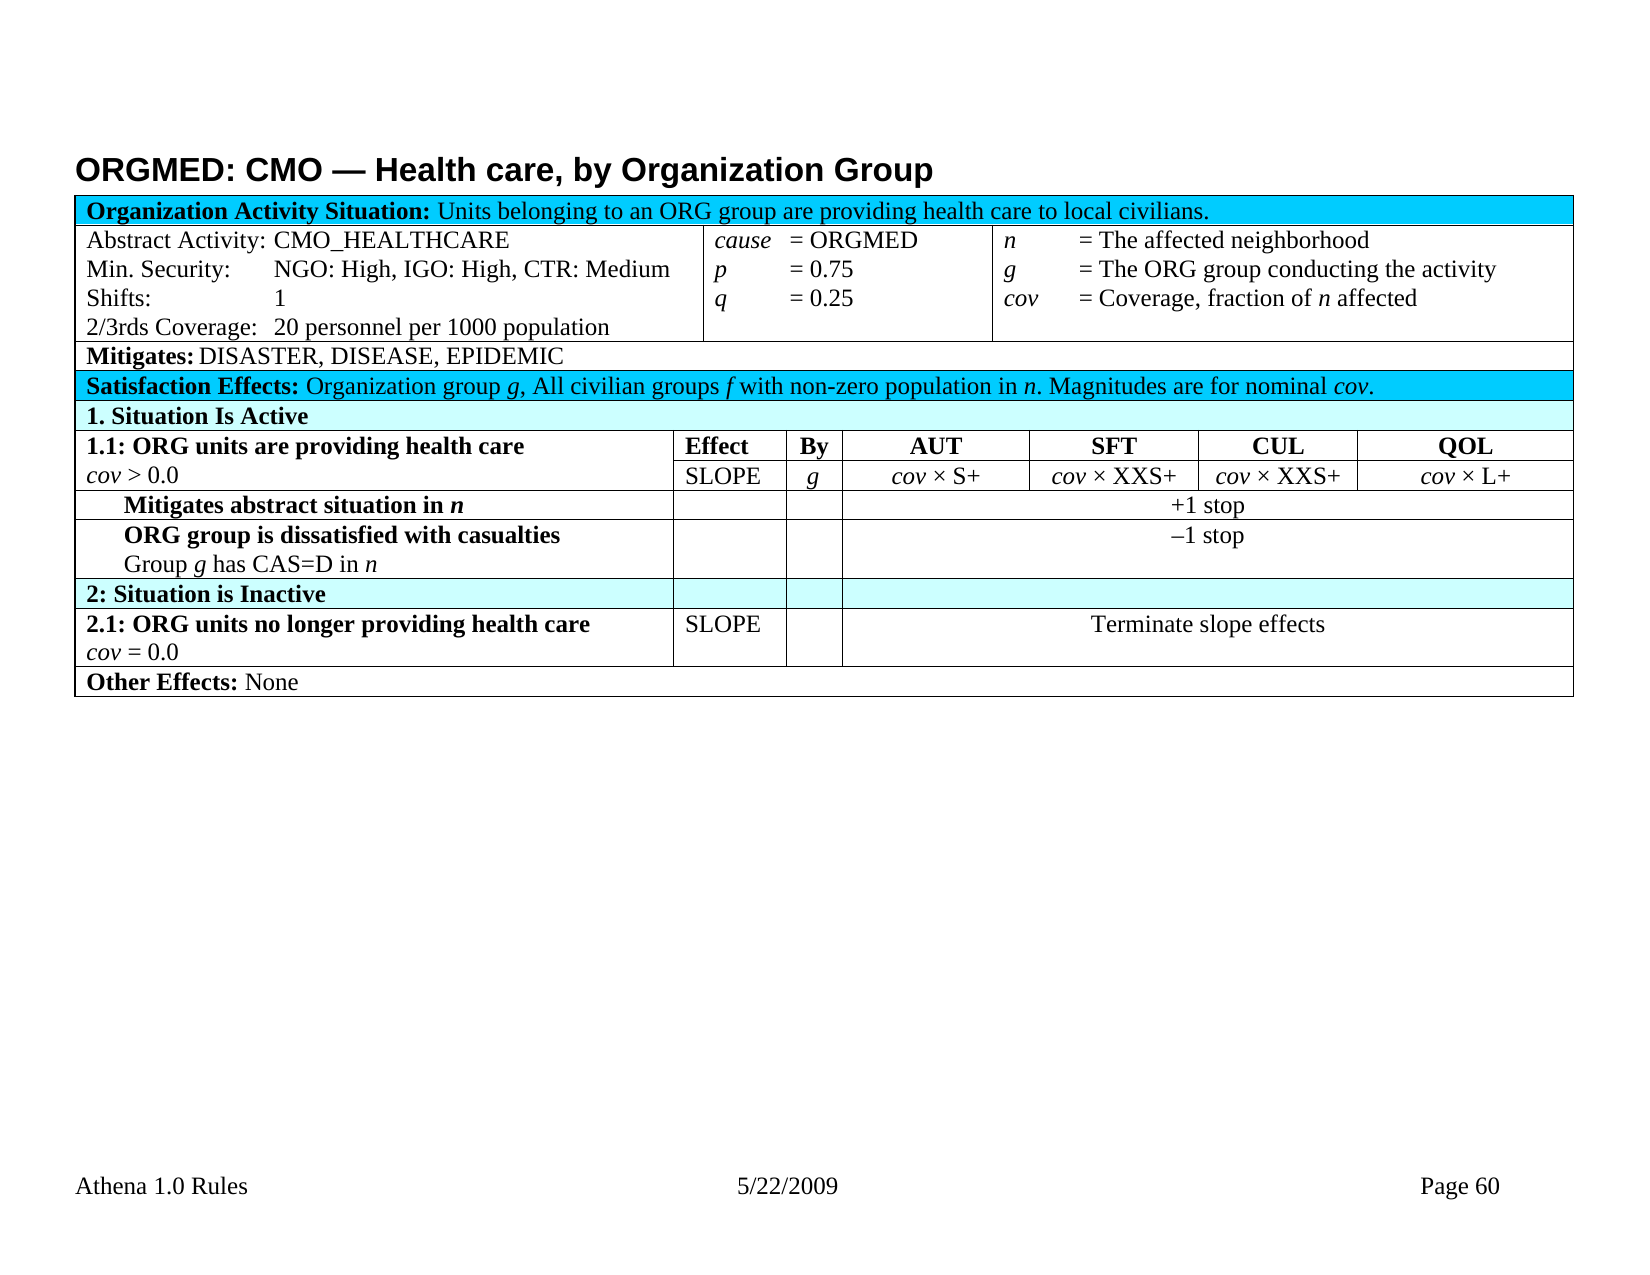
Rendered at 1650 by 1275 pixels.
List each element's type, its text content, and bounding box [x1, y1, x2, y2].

table_cell [674, 579, 786, 608]
table_cell AUT [843, 431, 1029, 460]
table_cell [787, 609, 842, 666]
table_cell SLOPE [674, 461, 786, 489]
table_cell Mitigates: DISASTER, DISEASE, EPIDEMIC [76, 342, 1573, 370]
table_cell cov × XXS+ [1199, 461, 1357, 489]
table_cell n = The affected neighborhood g = The ORG group conducting the activity cov = Coverage, fraction of n affected [993, 226, 1573, 341]
table_cell g [787, 461, 842, 489]
table_cell +1 stop [843, 491, 1573, 519]
table_cell [787, 491, 842, 519]
table_cell 1.1: ORG units are providing health care cov > 0.0 [76, 431, 673, 489]
table_cell [674, 491, 786, 519]
table_cell Abstract Activity: CMO_HEALTHCARE Min. Security: NGO: High, IGO: High, CTR: Medium Shifts: 1 2/3rds Coverage: 20 personnel per 1000 population [76, 226, 703, 341]
table_cell [787, 579, 842, 608]
table_cell cause = ORGMED p = 0.75 q = 0.25 [704, 226, 992, 341]
table_cell QOL [1358, 431, 1573, 460]
table_header Organization Activity Situation: Units belonging to an ORG group are providing health care to local civilians. [76, 196, 1573, 224]
table_cell cov × XXS+ [1030, 461, 1198, 489]
table_cell cov × L+ [1358, 461, 1573, 489]
table_cell 2.1: ORG units no longer providing health care cov = 0.0 [76, 609, 673, 666]
table_cell Mitigates abstract situation in n [76, 491, 673, 519]
table_cell ORG group is dissatisfied with casualties Group g has CAS=D in n [76, 520, 673, 578]
table_cell [674, 520, 786, 578]
table_cell Terminate slope effects [843, 609, 1573, 666]
table_cell 1. Situation Is Active [76, 401, 1573, 430]
table_cell Satisfaction Effects: Organization group g, All civilian groups f with non-zero population in n. Magnitudes are for nominal cov. [76, 371, 1573, 400]
table_cell [787, 520, 842, 578]
table_cell CUL [1199, 431, 1357, 460]
table_cell Other Effects: None [76, 667, 1573, 696]
table_cell Effect [674, 431, 786, 460]
table_cell 2: Situation is Inactive [76, 579, 673, 608]
table_cell –1 stop [843, 520, 1573, 578]
table_cell SLOPE [674, 609, 786, 666]
text ORGMED: CMO — Health care, by Organization Group [75, 150, 1575, 188]
table_cell [843, 579, 1573, 608]
table_cell SFT [1030, 431, 1198, 460]
table_cell cov × S+ [843, 461, 1029, 489]
table_cell By [787, 431, 842, 460]
